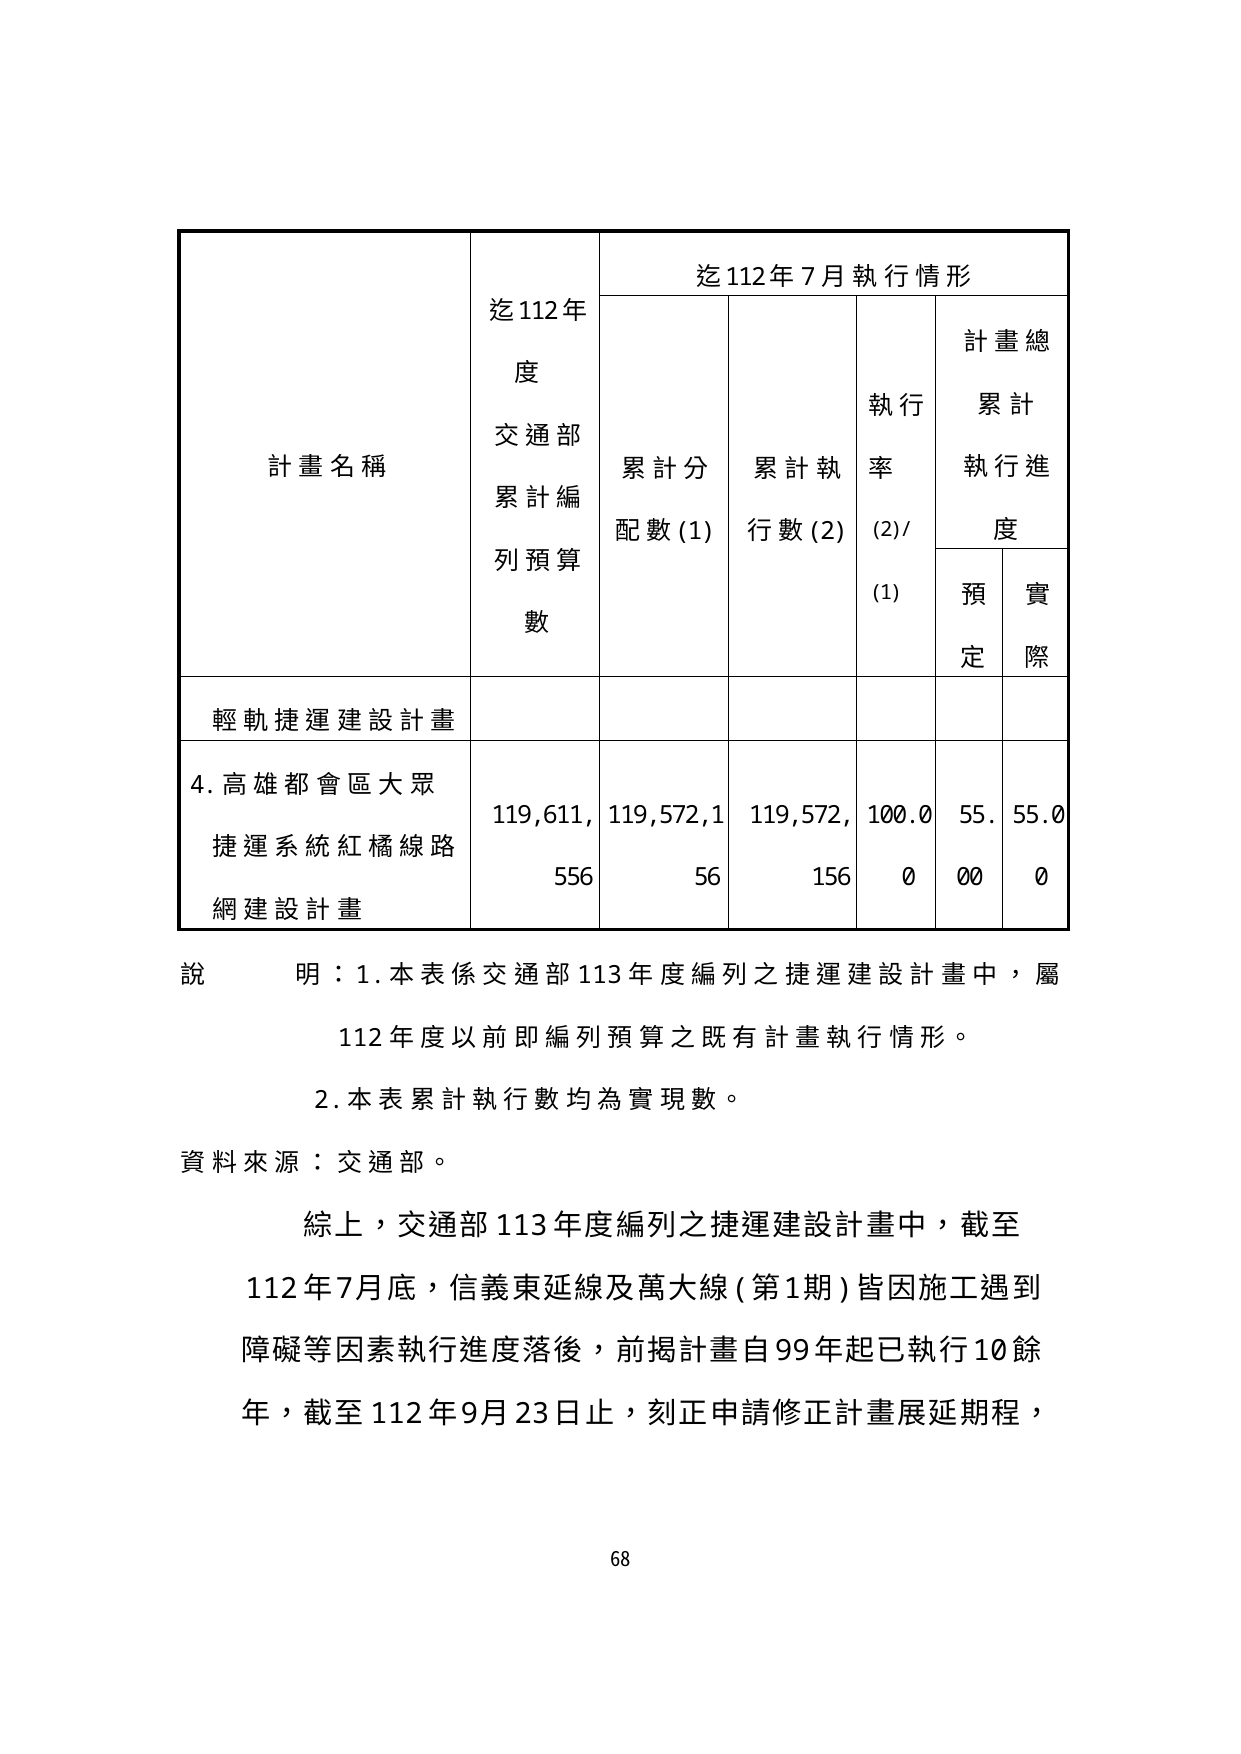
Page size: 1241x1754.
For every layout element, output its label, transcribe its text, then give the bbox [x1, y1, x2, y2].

table_cell 119,572,156 [600, 741, 728, 928]
table_cell [936, 677, 1002, 740]
table_cell 累計執行數(2) [729, 296, 856, 676]
table_cell 55.00 [936, 741, 1002, 928]
table_cell 輕軌捷運建設計畫 [181, 677, 470, 740]
table_header 迄112年7月執行情形 [600, 233, 1067, 295]
table_cell 實際 [1003, 549, 1067, 676]
table_cell 55.00 [1003, 741, 1067, 928]
table_cell [471, 677, 599, 740]
table_cell [1003, 677, 1067, 740]
table_cell 預定 [936, 549, 1002, 676]
text 2.本表累計執行數均為實現數。 [303, 1056, 1066, 1119]
table_cell 119,611,556 [471, 741, 599, 928]
table_header 計畫名稱 [181, 233, 470, 676]
text 綜上，交通部113年度編列之捷運建設計畫中，截至112年7月底，信義東延線及萬大線(第1期)皆因施工遇到障礙等因素執行進度落後，前揭計畫自99年起已執行10餘年，截至112年9月23日止，刻正申請修正計畫展延期程， [236, 1181, 1063, 1431]
table_cell [600, 677, 728, 740]
table_cell [729, 677, 856, 740]
table_cell 119,572,156 [729, 741, 856, 928]
table_header 迄112年度 交通部累計編列預算數 [471, 233, 599, 676]
table_cell 累計分配數(1) [600, 296, 728, 676]
text 資料來源：交通部。 [176, 1119, 1066, 1181]
table_cell [857, 677, 935, 740]
table_cell 4.高雄都會區大眾捷運系統紅橘線路網建設計畫 [181, 741, 470, 928]
table_cell 計畫總累計 執行進度 [936, 296, 1067, 548]
table_cell 100.00 [857, 741, 935, 928]
table_cell 執行率(2)/(1) [857, 296, 935, 676]
text 說 明：1.本表係交通部113年度編列之捷運建設計畫中，屬112年度以前即編列預算之既有計畫執行情形。 [177, 931, 1066, 1056]
